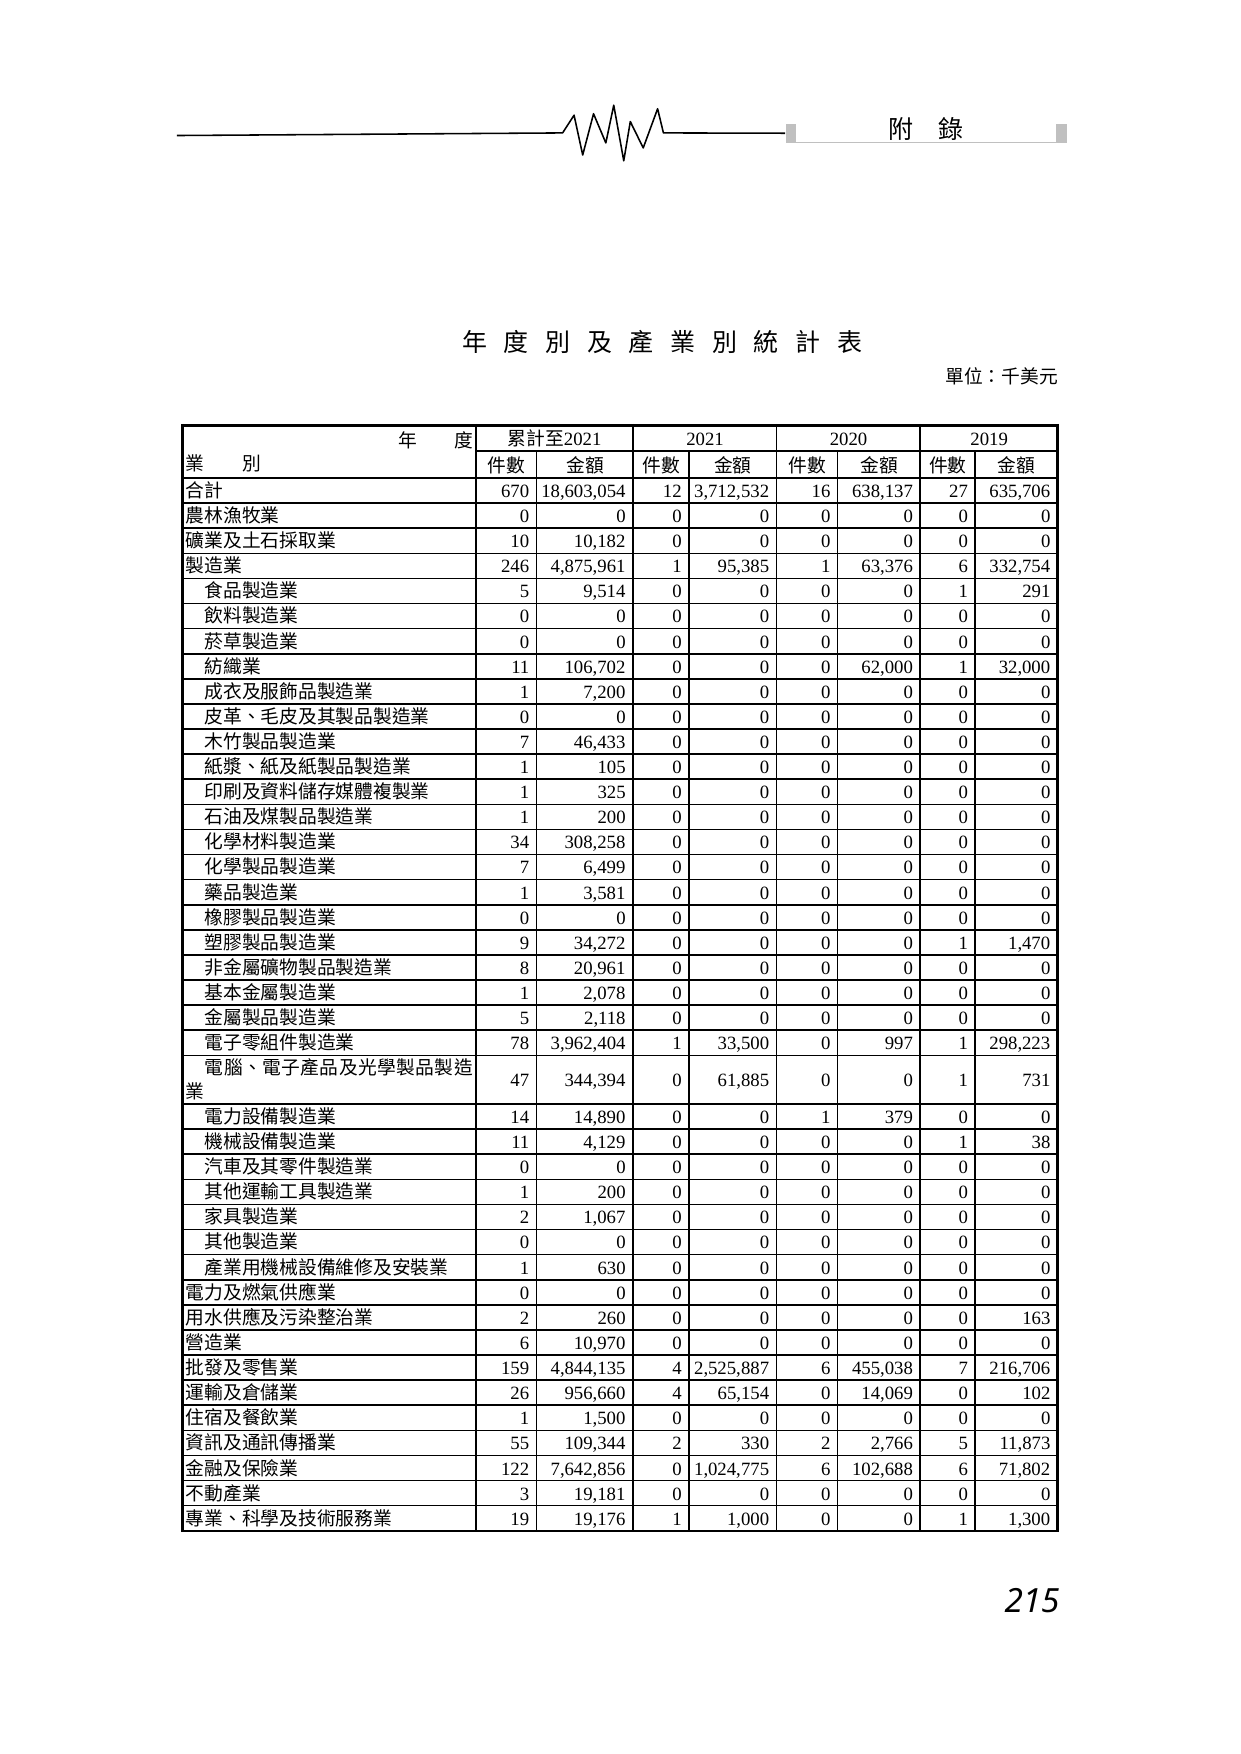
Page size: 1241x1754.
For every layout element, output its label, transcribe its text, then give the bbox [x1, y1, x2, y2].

table_cell 102 [976, 1381, 1056, 1404]
table_cell 0 [921, 830, 974, 854]
table_cell 0 [634, 1205, 688, 1229]
table_cell 0 [976, 629, 1056, 653]
table_cell 0 [690, 529, 776, 552]
table_cell 0 [634, 855, 688, 879]
table_cell 9 [477, 931, 536, 954]
table_cell 0 [477, 906, 536, 929]
table_cell 1 [921, 1130, 974, 1153]
table_cell 7,200 [537, 680, 632, 703]
table_cell 0 [921, 981, 974, 1004]
table_cell 2 [477, 1306, 536, 1329]
table_cell 1 [477, 680, 536, 703]
table_cell 0 [838, 705, 919, 728]
table_cell 0 [921, 1331, 974, 1354]
table_cell 0 [634, 1481, 688, 1505]
table_cell 34,272 [537, 931, 632, 954]
table_cell 1 [777, 554, 837, 577]
table_cell 0 [634, 805, 688, 828]
table_cell 紙漿、紙及紙製品製造業 [184, 755, 475, 778]
table_cell 0 [976, 755, 1056, 778]
table_cell 0 [921, 1381, 974, 1404]
table_cell 0 [838, 855, 919, 879]
table_cell 6,499 [537, 855, 632, 879]
table_cell 0 [537, 604, 632, 628]
table_cell 件數 [921, 452, 974, 477]
table_cell 0 [921, 604, 974, 628]
table_cell 0 [777, 604, 837, 628]
table_header 2020 [777, 427, 919, 450]
table_cell 0 [838, 931, 919, 954]
table_cell 997 [838, 1031, 919, 1054]
table_cell 0 [634, 1406, 688, 1429]
table_cell 0 [976, 1281, 1056, 1304]
table_cell 6 [477, 1331, 536, 1354]
table_cell 0 [777, 1481, 837, 1505]
table_header 2021 [634, 427, 776, 450]
table_cell 件數 [477, 452, 536, 477]
table_cell 0 [477, 604, 536, 628]
table_cell 0 [976, 1205, 1056, 1229]
table_cell 0 [634, 579, 688, 603]
table_cell 0 [634, 655, 688, 678]
table_cell 63,376 [838, 554, 919, 577]
table_cell 0 [690, 755, 776, 778]
table_cell 件數 [777, 452, 837, 477]
table_cell 0 [976, 705, 1056, 728]
table_cell 0 [777, 1056, 837, 1103]
table_cell 1 [921, 1506, 974, 1530]
table_cell 14 [477, 1105, 536, 1128]
table_cell 5 [477, 1006, 536, 1029]
table_cell 0 [838, 1481, 919, 1505]
table_cell 0 [838, 1180, 919, 1203]
table_cell 291 [976, 579, 1056, 603]
table_cell 0 [976, 906, 1056, 929]
table_cell 1 [777, 1105, 837, 1128]
table_cell 電力設備製造業 [184, 1105, 475, 1128]
table_cell 14,069 [838, 1381, 919, 1404]
table_cell 0 [690, 981, 776, 1004]
table_cell 4 [634, 1381, 688, 1404]
table_cell 0 [921, 880, 974, 904]
table_cell 7,642,856 [537, 1456, 632, 1480]
table_cell 2,078 [537, 981, 632, 1004]
table_cell 1,000 [690, 1506, 776, 1530]
table_cell 製造業 [184, 554, 475, 577]
table_header 累計至2021 [477, 427, 632, 450]
table_cell 956,660 [537, 1381, 632, 1404]
table_cell 0 [838, 1255, 919, 1279]
table_cell 化學材料製造業 [184, 830, 475, 854]
table_cell 0 [690, 730, 776, 753]
table_cell 0 [777, 931, 837, 954]
table_cell 11,873 [976, 1431, 1056, 1454]
table_cell 0 [690, 680, 776, 703]
text 年度別及產業別統計表 [183, 299, 1058, 361]
table_cell 0 [976, 1180, 1056, 1203]
table_cell 0 [777, 1306, 837, 1329]
table_cell 0 [634, 1255, 688, 1279]
table_cell 11 [477, 655, 536, 678]
table_cell 1,067 [537, 1205, 632, 1229]
table_cell 1,500 [537, 1406, 632, 1429]
table_cell 7 [921, 1356, 974, 1379]
table_cell 專業、科學及技術服務業 [184, 1506, 475, 1530]
table_cell 0 [690, 956, 776, 979]
table_cell 0 [838, 1155, 919, 1178]
table_cell 12 [634, 479, 688, 502]
table_cell 不動產業 [184, 1481, 475, 1505]
table_cell 0 [777, 655, 837, 678]
table_cell 0 [921, 1006, 974, 1029]
table_cell 0 [690, 504, 776, 527]
table_cell 0 [838, 755, 919, 778]
table_cell 0 [634, 906, 688, 929]
table_cell 0 [777, 1281, 837, 1304]
table_cell 26 [477, 1381, 536, 1404]
table_cell 營造業 [184, 1331, 475, 1354]
table_cell 0 [838, 1056, 919, 1103]
table_cell 家具製造業 [184, 1205, 475, 1229]
table_cell 1 [477, 880, 536, 904]
table_cell 飲料製造業 [184, 604, 475, 628]
table_cell 0 [777, 680, 837, 703]
table_cell 6 [777, 1456, 837, 1480]
table_cell 0 [838, 880, 919, 904]
table_cell 0 [537, 629, 632, 653]
table_cell 0 [921, 529, 974, 552]
table_cell 61,885 [690, 1056, 776, 1103]
table_cell 19 [477, 1506, 536, 1530]
table_cell 32,000 [976, 655, 1056, 678]
table_cell 0 [976, 880, 1056, 904]
table_cell 0 [921, 855, 974, 879]
table_cell 0 [921, 1481, 974, 1505]
table_cell 0 [690, 1255, 776, 1279]
table_cell 金額 [690, 452, 776, 477]
table_cell 0 [777, 629, 837, 653]
table_cell 5 [921, 1431, 974, 1454]
table_cell 0 [976, 604, 1056, 628]
table_cell 0 [477, 705, 536, 728]
table_cell 非金屬礦物製品製造業 [184, 956, 475, 979]
table_cell 0 [634, 755, 688, 778]
table_cell 資訊及通訊傳播業 [184, 1431, 475, 1454]
table_cell 金融及保險業 [184, 1456, 475, 1480]
table_cell 0 [976, 1481, 1056, 1505]
table_cell 0 [634, 1331, 688, 1354]
table_cell 0 [976, 956, 1056, 979]
table_cell 0 [634, 880, 688, 904]
table_cell 1 [921, 579, 974, 603]
table_cell 0 [634, 504, 688, 527]
table_cell 0 [634, 1180, 688, 1203]
table_cell 19,176 [537, 1506, 632, 1530]
table_cell 298,223 [976, 1031, 1056, 1054]
table_cell 金額 [976, 452, 1056, 477]
table_cell 0 [921, 680, 974, 703]
table_cell 1 [477, 780, 536, 803]
table_cell 印刷及資料儲存媒體複製業 [184, 780, 475, 803]
table_cell 0 [634, 529, 688, 552]
table_cell 71,802 [976, 1456, 1056, 1480]
table_cell 0 [777, 1331, 837, 1354]
table_cell 0 [838, 1281, 919, 1304]
table_cell 合計 [184, 479, 475, 502]
table_cell 0 [777, 1506, 837, 1530]
table_cell 14,890 [537, 1105, 632, 1128]
table_cell 731 [976, 1056, 1056, 1103]
table_cell 0 [634, 830, 688, 854]
table_cell 0 [838, 579, 919, 603]
table_cell 0 [690, 629, 776, 653]
table_cell 0 [838, 1331, 919, 1354]
table_cell 0 [690, 1230, 776, 1254]
table_cell 0 [634, 604, 688, 628]
table_cell 0 [777, 529, 837, 552]
table_cell 670 [477, 479, 536, 502]
table_cell 0 [976, 805, 1056, 828]
table_cell 1 [477, 1255, 536, 1279]
table_cell 9,514 [537, 579, 632, 603]
table_cell 0 [976, 1331, 1056, 1354]
table_cell 0 [690, 579, 776, 603]
table_cell 1,024,775 [690, 1456, 776, 1480]
table_cell 0 [921, 805, 974, 828]
table_cell 成衣及服飾品製造業 [184, 680, 475, 703]
table_cell 0 [838, 956, 919, 979]
table_cell 0 [777, 805, 837, 828]
table_cell 0 [690, 780, 776, 803]
table_cell 0 [690, 1180, 776, 1203]
table_cell 10,182 [537, 529, 632, 552]
table_cell 3,712,532 [690, 479, 776, 502]
table_cell 2 [777, 1431, 837, 1454]
table_cell 109,344 [537, 1431, 632, 1454]
table_cell 1 [477, 1406, 536, 1429]
table_cell 0 [634, 1230, 688, 1254]
table_cell 0 [777, 981, 837, 1004]
table_cell 0 [777, 504, 837, 527]
table_cell 0 [690, 880, 776, 904]
table_cell 其他製造業 [184, 1230, 475, 1254]
table_cell 630 [537, 1255, 632, 1279]
table_cell 0 [838, 981, 919, 1004]
table_cell 260 [537, 1306, 632, 1329]
table_cell 1,470 [976, 931, 1056, 954]
table_cell 1,300 [976, 1506, 1056, 1530]
table_cell 用水供應及污染整治業 [184, 1306, 475, 1329]
table_cell 金額 [537, 452, 632, 477]
table_cell 216,706 [976, 1356, 1056, 1379]
text 單位：千美元 [183, 361, 1058, 388]
table_cell 0 [921, 730, 974, 753]
table_cell 0 [634, 780, 688, 803]
table_cell 78 [477, 1031, 536, 1054]
table_cell 0 [634, 705, 688, 728]
table_cell 0 [537, 1281, 632, 1304]
table_cell 0 [690, 1331, 776, 1354]
table_cell 運輸及倉儲業 [184, 1381, 475, 1404]
table_cell 332,754 [976, 554, 1056, 577]
table_cell 0 [690, 855, 776, 879]
table_cell 0 [777, 906, 837, 929]
table_cell 0 [838, 1006, 919, 1029]
table_cell 4,844,135 [537, 1356, 632, 1379]
table_cell 0 [976, 981, 1056, 1004]
table_cell 0 [537, 1230, 632, 1254]
table_cell 0 [777, 855, 837, 879]
table_cell 0 [921, 629, 974, 653]
table_cell 0 [690, 906, 776, 929]
table_cell 0 [777, 755, 837, 778]
table_cell 33,500 [690, 1031, 776, 1054]
table_cell 0 [976, 1105, 1056, 1128]
table_cell 0 [634, 730, 688, 753]
table_cell 325 [537, 780, 632, 803]
table_cell 0 [634, 1306, 688, 1329]
table_cell 0 [777, 1230, 837, 1254]
table_cell 0 [690, 830, 776, 854]
table_cell 65,154 [690, 1381, 776, 1404]
table_header 2019 [921, 427, 1056, 450]
table_cell 0 [634, 1155, 688, 1178]
table_cell 0 [838, 805, 919, 828]
table_cell 163 [976, 1306, 1056, 1329]
table_cell 0 [838, 604, 919, 628]
table_cell 0 [690, 705, 776, 728]
table_cell 皮革、毛皮及其製品製造業 [184, 705, 475, 728]
table_cell 0 [976, 504, 1056, 527]
table_cell 0 [838, 730, 919, 753]
table_cell 0 [777, 830, 837, 854]
table_cell 0 [634, 1056, 688, 1103]
table_cell 電子零組件製造業 [184, 1031, 475, 1054]
table_cell 0 [921, 780, 974, 803]
table_cell 0 [690, 1130, 776, 1153]
table_cell 0 [976, 1406, 1056, 1429]
table_cell 0 [921, 755, 974, 778]
table_cell 0 [537, 1155, 632, 1178]
table_cell 0 [690, 1205, 776, 1229]
table_cell 0 [690, 1306, 776, 1329]
table_cell 1 [477, 981, 536, 1004]
table_cell 34 [477, 830, 536, 854]
table_cell 0 [921, 1255, 974, 1279]
table_cell 0 [921, 956, 974, 979]
table_cell 0 [838, 629, 919, 653]
table_cell 0 [838, 1130, 919, 1153]
table_cell 7 [477, 730, 536, 753]
table_cell 金屬製品製造業 [184, 1006, 475, 1029]
table_cell 0 [634, 680, 688, 703]
table_cell 住宿及餐飲業 [184, 1406, 475, 1429]
table_cell 27 [921, 479, 974, 502]
table_cell 0 [921, 1406, 974, 1429]
table_cell 0 [777, 780, 837, 803]
table_cell 62,000 [838, 655, 919, 678]
table_cell 0 [634, 1006, 688, 1029]
table_cell 0 [976, 830, 1056, 854]
table_cell 0 [976, 1230, 1056, 1254]
table_cell 455,038 [838, 1356, 919, 1379]
table_cell 電力及燃氣供應業 [184, 1281, 475, 1304]
table_cell 0 [777, 1006, 837, 1029]
table_cell 0 [690, 1155, 776, 1178]
table_cell 產業用機械設備維修及安裝業 [184, 1255, 475, 1279]
table_header 年 度 業 別 [184, 427, 475, 477]
table_cell 0 [838, 680, 919, 703]
table_cell 機械設備製造業 [184, 1130, 475, 1153]
table_cell 1 [921, 931, 974, 954]
table_cell 7 [477, 855, 536, 879]
table_cell 0 [921, 705, 974, 728]
table_cell 3 [477, 1481, 536, 1505]
table_cell 0 [921, 1105, 974, 1128]
table_cell 105 [537, 755, 632, 778]
table_cell 食品製造業 [184, 579, 475, 603]
table_cell 379 [838, 1105, 919, 1128]
table_cell 3,962,404 [537, 1031, 632, 1054]
table_cell 其他運輸工具製造業 [184, 1180, 475, 1203]
table_cell 16 [777, 479, 837, 502]
table_cell 330 [690, 1431, 776, 1454]
table_cell 308,258 [537, 830, 632, 854]
table_cell 農林漁牧業 [184, 504, 475, 527]
table_cell 0 [634, 1105, 688, 1128]
table_cell 0 [537, 705, 632, 728]
table_cell 0 [838, 1306, 919, 1329]
table_cell 0 [976, 1155, 1056, 1178]
table_cell 0 [838, 1230, 919, 1254]
table_cell 0 [838, 906, 919, 929]
table_cell 0 [690, 1006, 776, 1029]
table_cell 20,961 [537, 956, 632, 979]
table_cell 0 [634, 629, 688, 653]
table_cell 5 [477, 579, 536, 603]
table_cell 0 [777, 579, 837, 603]
table_cell 1 [634, 554, 688, 577]
table_cell 2 [477, 1205, 536, 1229]
table_cell 基本金屬製造業 [184, 981, 475, 1004]
table_cell 0 [777, 880, 837, 904]
table_cell 金額 [838, 452, 919, 477]
table_cell 0 [477, 1230, 536, 1254]
table_cell 石油及煤製品製造業 [184, 805, 475, 828]
table_cell 2,118 [537, 1006, 632, 1029]
table_cell 0 [634, 981, 688, 1004]
table_cell 菸草製造業 [184, 629, 475, 653]
table_cell 0 [838, 1506, 919, 1530]
table_cell 0 [690, 1281, 776, 1304]
table_cell 1 [477, 805, 536, 828]
table_cell 0 [777, 1180, 837, 1203]
table_cell 1 [634, 1506, 688, 1530]
table_cell 0 [777, 1381, 837, 1404]
table_cell 批發及零售業 [184, 1356, 475, 1379]
table_cell 0 [838, 504, 919, 527]
table_cell 6 [777, 1356, 837, 1379]
table_cell 95,385 [690, 554, 776, 577]
table_cell 122 [477, 1456, 536, 1480]
table_cell 0 [777, 1155, 837, 1178]
table_cell 0 [634, 1281, 688, 1304]
table_cell 0 [777, 705, 837, 728]
table_cell 3,581 [537, 880, 632, 904]
table_cell 19,181 [537, 1481, 632, 1505]
table_cell 0 [690, 805, 776, 828]
table_cell 汽車及其零件製造業 [184, 1155, 475, 1178]
table_cell 0 [921, 1306, 974, 1329]
table_cell 0 [777, 1031, 837, 1054]
table_cell 46,433 [537, 730, 632, 753]
table_cell 4 [634, 1356, 688, 1379]
table_cell 10,970 [537, 1331, 632, 1354]
table_cell 0 [838, 1406, 919, 1429]
table_cell 1 [477, 1180, 536, 1203]
table_cell 246 [477, 554, 536, 577]
table_cell 0 [690, 655, 776, 678]
table_cell 0 [777, 1255, 837, 1279]
table_cell 638,137 [838, 479, 919, 502]
table_cell 55 [477, 1431, 536, 1454]
table_cell 8 [477, 956, 536, 979]
table_cell 635,706 [976, 479, 1056, 502]
table_cell 1 [921, 1031, 974, 1054]
table_cell 礦業及土石採取業 [184, 529, 475, 552]
table_cell 1 [921, 655, 974, 678]
table_cell 塑膠製品製造業 [184, 931, 475, 954]
table_cell 化學製品製造業 [184, 855, 475, 879]
table_cell 1 [634, 1031, 688, 1054]
table_cell 0 [690, 1481, 776, 1505]
table_cell 106,702 [537, 655, 632, 678]
table_cell 4,129 [537, 1130, 632, 1153]
table_cell 0 [777, 1130, 837, 1153]
table_cell 200 [537, 805, 632, 828]
table_cell 1 [477, 755, 536, 778]
table_cell 0 [777, 730, 837, 753]
table_cell 0 [921, 906, 974, 929]
table_cell 0 [921, 1230, 974, 1254]
table_cell 橡膠製品製造業 [184, 906, 475, 929]
table_cell 0 [838, 1205, 919, 1229]
table_cell 0 [976, 855, 1056, 879]
table_cell 159 [477, 1356, 536, 1379]
table_cell 0 [976, 780, 1056, 803]
table_cell 0 [537, 906, 632, 929]
table_cell 344,394 [537, 1056, 632, 1103]
table_cell 0 [634, 956, 688, 979]
table_cell 6 [921, 554, 974, 577]
table_cell 4,875,961 [537, 554, 632, 577]
table_cell 0 [976, 529, 1056, 552]
table_cell 紡織業 [184, 655, 475, 678]
table_cell 11 [477, 1130, 536, 1153]
table_cell 0 [477, 504, 536, 527]
table_cell 2 [634, 1431, 688, 1454]
table_cell 0 [634, 1130, 688, 1153]
table_cell 藥品製造業 [184, 880, 475, 904]
table_cell 電腦、電子產品及光學製品製造業 [184, 1056, 475, 1103]
table_cell 0 [634, 1456, 688, 1480]
table_cell 0 [690, 604, 776, 628]
table_cell 0 [838, 529, 919, 552]
table_cell 10 [477, 529, 536, 552]
table_cell 0 [976, 680, 1056, 703]
table_cell 0 [838, 830, 919, 854]
table_cell 38 [976, 1130, 1056, 1153]
table_cell 18,603,054 [537, 479, 632, 502]
table_cell 0 [921, 504, 974, 527]
table_cell 0 [838, 780, 919, 803]
table_cell 0 [777, 1205, 837, 1229]
table_cell 6 [921, 1456, 974, 1480]
table_cell 47 [477, 1056, 536, 1103]
table_cell 0 [634, 931, 688, 954]
table_cell 0 [777, 956, 837, 979]
table_cell 件數 [634, 452, 688, 477]
table_cell 0 [921, 1180, 974, 1203]
table_cell 0 [976, 1006, 1056, 1029]
table_cell 0 [921, 1281, 974, 1304]
table_cell 0 [690, 1406, 776, 1429]
table_cell 0 [477, 629, 536, 653]
table_cell 木竹製品製造業 [184, 730, 475, 753]
table_cell 0 [537, 504, 632, 527]
table_cell 200 [537, 1180, 632, 1203]
table_cell 102,688 [838, 1456, 919, 1480]
table_cell 2,525,887 [690, 1356, 776, 1379]
table_cell 0 [976, 730, 1056, 753]
table_cell 0 [777, 1406, 837, 1429]
table_cell 0 [690, 1105, 776, 1128]
table_cell 2,766 [838, 1431, 919, 1454]
table_cell 0 [690, 931, 776, 954]
table_cell 0 [921, 1205, 974, 1229]
table_cell 0 [477, 1281, 536, 1304]
table_cell 0 [477, 1155, 536, 1178]
table_cell 1 [921, 1056, 974, 1103]
table_cell 0 [976, 1255, 1056, 1279]
table_cell 0 [921, 1155, 974, 1178]
